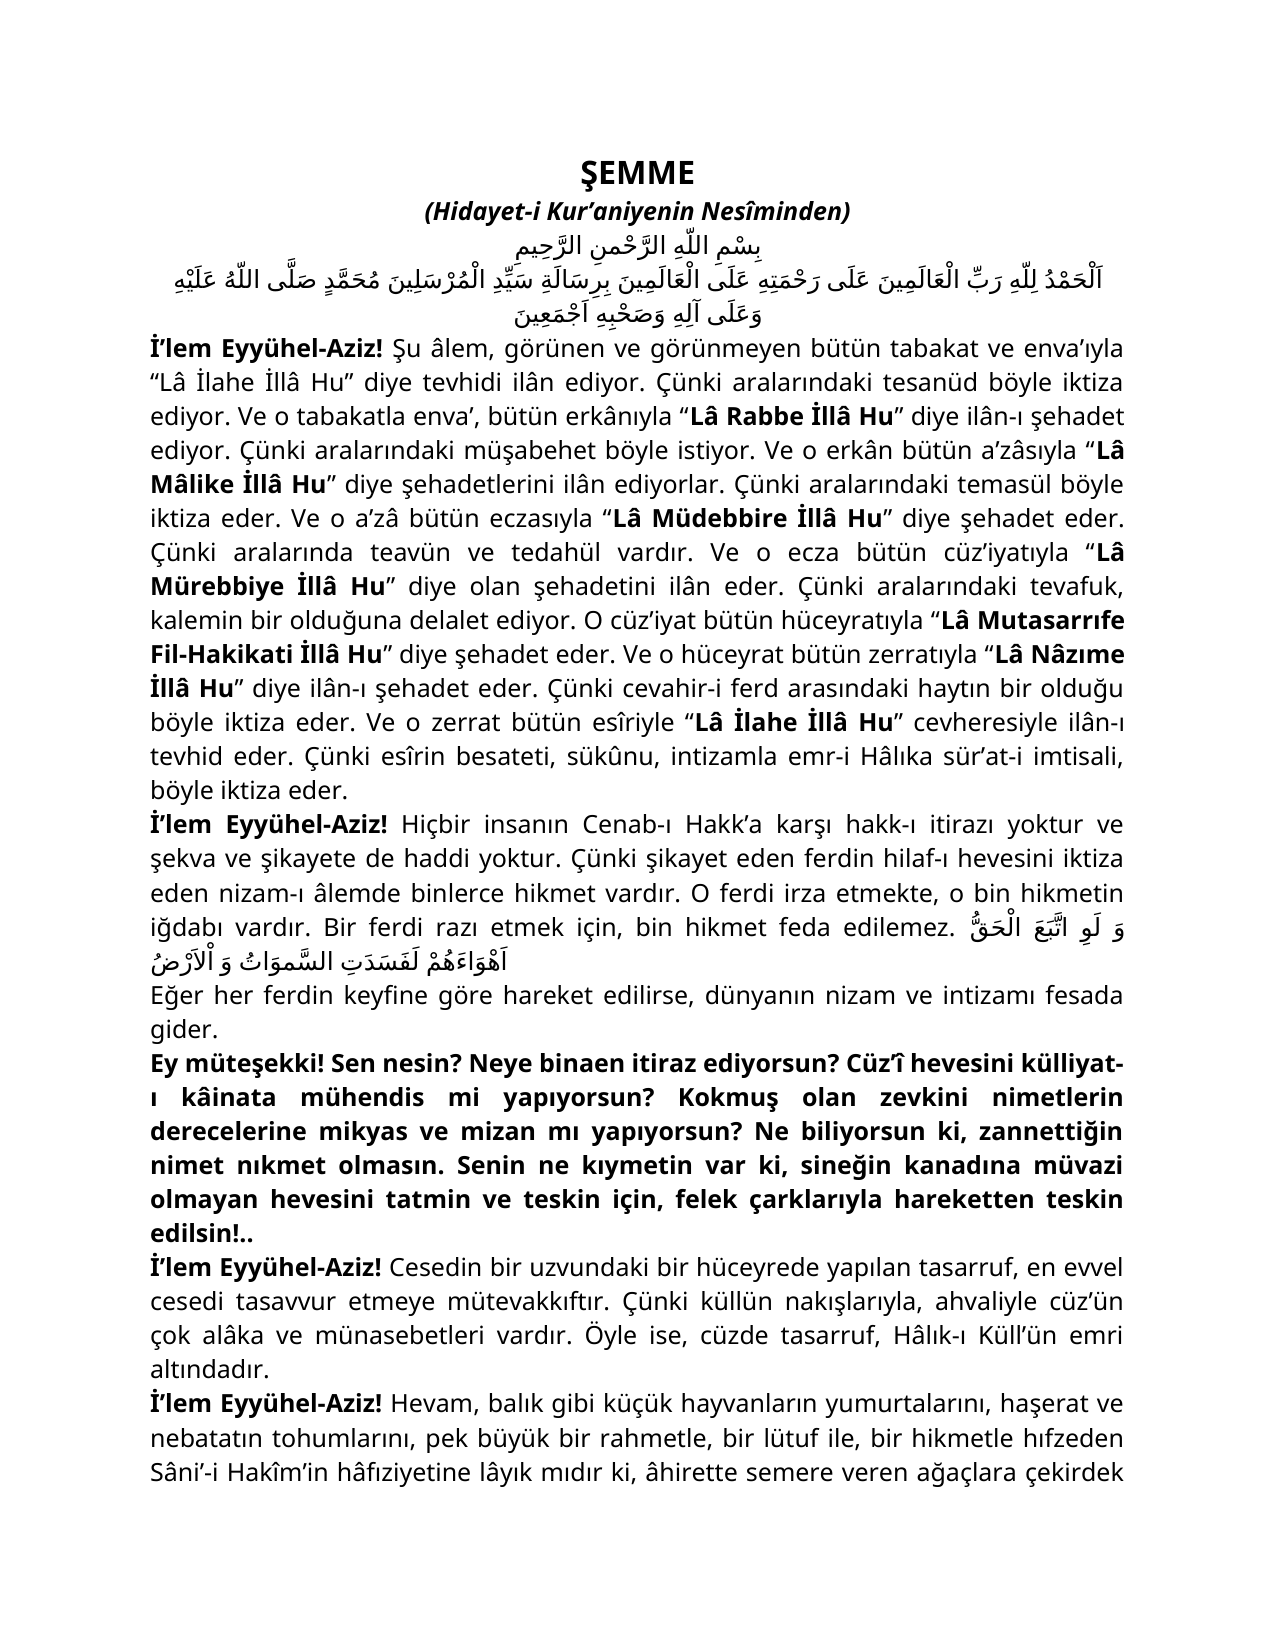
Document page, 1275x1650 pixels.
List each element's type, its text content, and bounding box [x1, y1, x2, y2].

text İ’lem Eyyühel-Aziz! Hiçbir insanın Cenab-ı Hakk’a karşı hakk-ı itirazı yoktur ve şekva ve şikayete de haddi yoktur. Çünki şikayet eden ferdin hilaf-ı hevesini iktiza eden nizam-ı âlemde binlerce hikmet vardır. O ferdi irza etmekte, o bin hikmetin iğdabı vardır. Bir ferdi razı etmek için, bin hikmet feda edilemez. وَ لَوِ اتَّبَعَ الْحَقُّ اَهْوَاءَهُمْ لَفَسَدَتِ السَّموَاتُ وَ اْلاَرْضُ [150, 807, 1125, 977]
subtitle ŞEMME [150, 150, 1125, 194]
text اَلْحَمْدُ لِلّهِ رَبِّ الْعَالَمِينَ عَلَى رَحْمَتِهِ عَلَى الْعَالَمِينَ بِرِسَالَةِ سَيِّدِ الْمُرْسَلِينَ مُحَمَّدٍ صَلَّى اللّهُ عَلَيْهِ وَعَلَى آلِهِ وَصَحْبِهِ اَجْمَعِينَ [150, 262, 1125, 330]
text İ’lem Eyyühel-Aziz! Cesedin bir uzvundaki bir hüceyrede yapılan tasarruf, en evvel cesedi tasavvur etmeye mütevakkıftır. Çünki küllün nakışlarıyla, ahvaliyle cüz’ün çok alâka ve münasebetleri vardır. Öyle ise, cüzde tasarruf, Hâlık-ı Küll’ün emri altındadır. [150, 1250, 1125, 1386]
text İ’lem Eyyühel-Aziz! Hevam, balık gibi küçük hayvanların yumurtalarını, haşerat ve nebatatın tohumlarını, pek büyük bir rahmetle, bir lütuf ile, bir hikmetle hıfzeden Sâni’-i Hakîm’in hâfıziyetine lâyık mıdır ki, âhirette semere veren ağaçlara çekirdek [150, 1386, 1125, 1488]
text (Hidayet-i Kur’aniyenin Nesîminden) [150, 194, 1125, 228]
text Eğer her ferdin keyfine göre hareket edilirse, dünyanın nizam ve intizamı fesada gider. [150, 977, 1125, 1046]
text İ’lem Eyyühel-Aziz! Şu âlem, görünen ve görünmeyen bütün tabakat ve enva’ıyla “Lâ İlahe İllâ Hu” diye tevhidi ilân ediyor. Çünki aralarındaki tesanüd böyle iktiza ediyor. Ve o tabakatla enva’, bütün erkânıyla “Lâ Rabbe İllâ Hu” diye ilân-ı şehadet ediyor. Çünki aralarındaki müşabehet böyle istiyor. Ve o erkân bütün a’zâsıyla “Lâ Mâlike İllâ Hu” diye şehadetlerini ilân ediyorlar. Çünki aralarındaki temasül böyle iktiza eder. Ve o a’zâ bütün eczasıyla “Lâ Müdebbire İllâ Hu” diye şehadet eder. Çünki aralarında teavün ve tedahül vardır. Ve o ecza bütün cüz’iyatıyla “Lâ Mürebbiye İllâ Hu” diye olan şehadetini ilân eder. Çünki aralarındaki tevafuk, kalemin bir olduğuna delalet ediyor. O cüz’iyat bütün hüceyratıyla “Lâ Mutasarrıfe Fil-Hakikati İllâ Hu” diye şehadet eder. Ve o hüceyrat bütün zerratıyla “Lâ Nâzıme İllâ Hu” diye ilân-ı şehadet eder. Çünki cevahir-i ferd arasındaki haytın bir olduğu böyle iktiza eder. Ve o zerrat bütün esîriyle “Lâ İlahe İllâ Hu” cevheresiyle ilân-ı tevhid eder. Çünki esîrin besateti, sükûnu, intizamla emr-i Hâlıka sür’at-i imtisali, böyle iktiza eder. [150, 330, 1125, 807]
text بِسْمِ اللّهِ الرَّحْمنِ الرَّحِيمِ [150, 228, 1125, 262]
text Ey müteşekki! Sen nesin? Neye binaen itiraz ediyorsun? Cüz’î hevesini külliyat-ı kâinata mühendis mi yapıyorsun? Kokmuş olan zevkini nimetlerin derecelerine mikyas ve mizan mı yapıyorsun? Ne biliyorsun ki, zannettiğin nimet nıkmet olmasın. Senin ne kıymetin var ki, sineğin kanadına müvazi olmayan hevesini tatmin ve teskin için, felek çarklarıyla hareketten teskin edilsin!.. [150, 1046, 1125, 1250]
